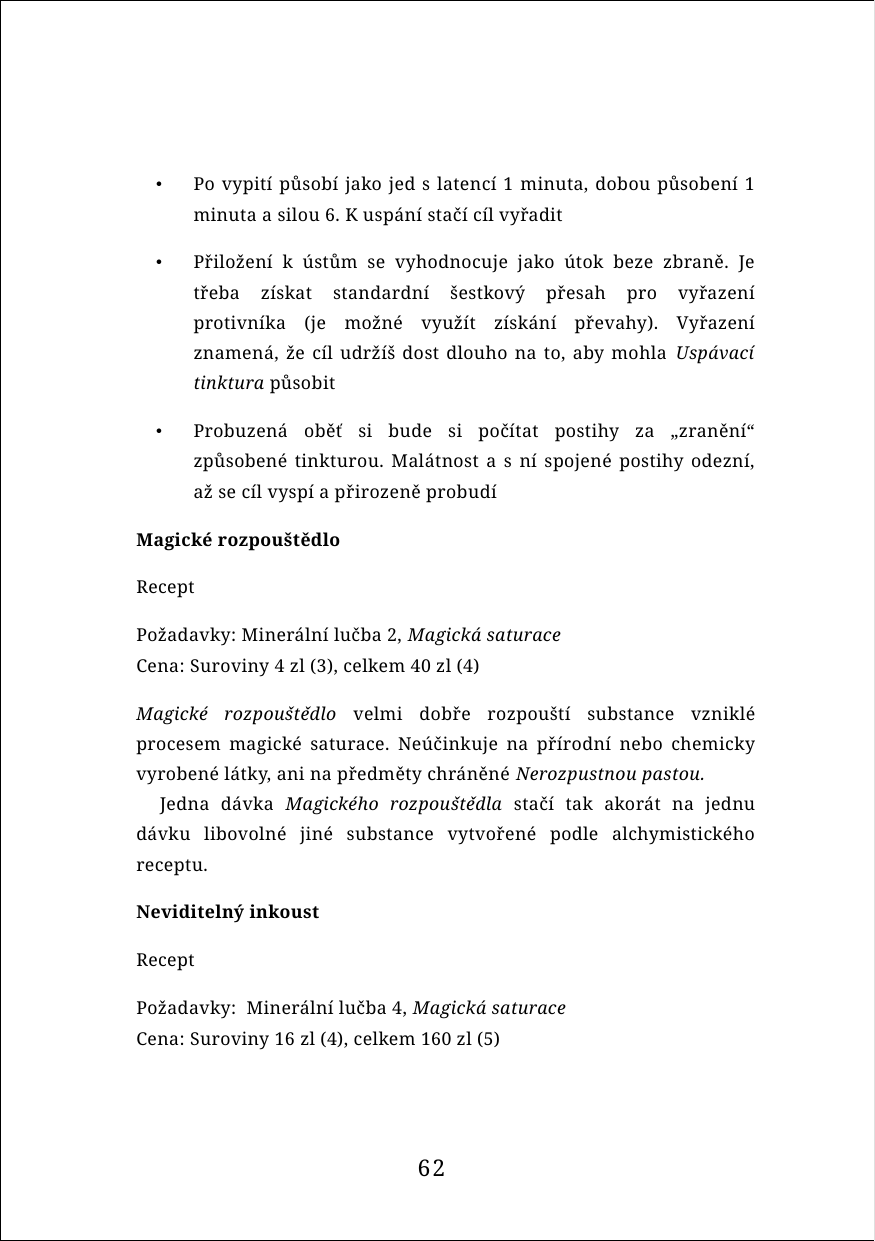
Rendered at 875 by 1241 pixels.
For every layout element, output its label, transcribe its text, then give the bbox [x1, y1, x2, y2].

text Požadavky: Minerální lučba 2, Magická saturace Cena: Suroviny 4 zl (3), celkem 40 zl (4) [136, 623, 756, 677]
list Přiložení k ústům se vyhodnocuje jako útok beze zbraně. Je třeba získat standardní šestkový přesah pro vyřazení protivníka (je možné využít získání převahy). Vyřazení znamená, že cíl udržíš dost dlouho na to, aby mohla Uspávací tinktura působit [156, 250, 756, 395]
list Po vypití působí jako jed s latencí 1 minuta, dobou působení 1 minuta a silou 6. K uspání stačí cíl vyřadit [156, 172, 756, 226]
text Magické rozpouštědlo [136, 527, 756, 551]
text Recept [136, 575, 756, 599]
text Požadavky: Minerální lučba 4, Magická saturace Cena: Suroviny 16 zl (4), celkem 160 zl (5) [136, 996, 756, 1050]
text Magické rozpouštědlo velmi dobře rozpouští substance vzniklé procesem magické saturace. Neúčinkuje na přírodní nebo chemicky vyrobené látky, ani na předměty chráněné Nerozpustnou pastou. Jedna dávka Magického rozpouštědla stačí tak akorát na jednu dávku libovolné jiné substance vytvořené podle alchymistického receptu. [136, 701, 756, 876]
text Neviditelný inkoust [136, 900, 756, 924]
list Probuzená oběť si bude si počítat postihy za „zranění“ způsobené tinkturou. Malátnost a s ní spojené postihy odezní, až se cíl vyspí a přirozeně probudí [156, 419, 756, 503]
text Recept [136, 948, 756, 972]
